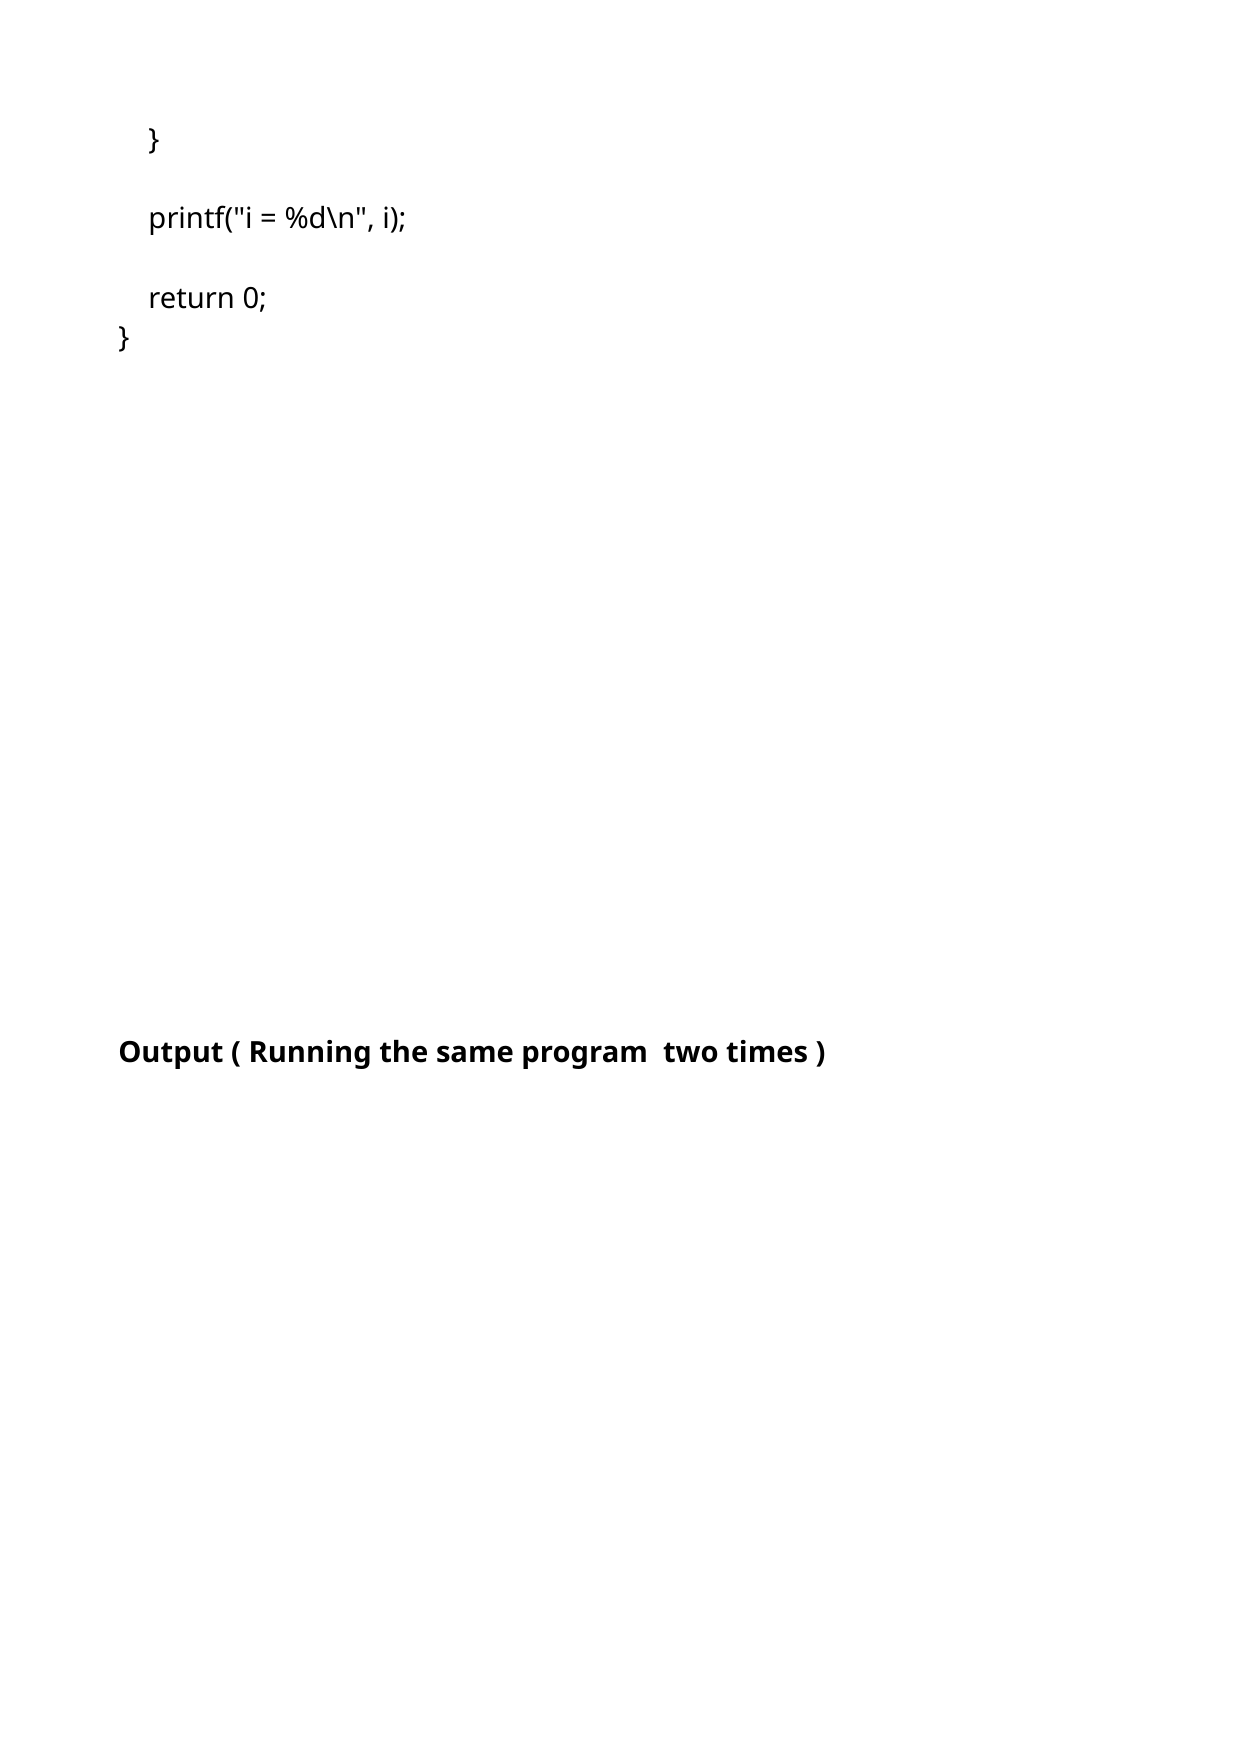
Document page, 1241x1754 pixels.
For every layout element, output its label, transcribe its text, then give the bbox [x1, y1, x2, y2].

text Output ( Running the same program two times ) [118, 1031, 1122, 1071]
text } [118, 118, 1122, 158]
text return 0; [118, 277, 1122, 317]
text printf("i = %d\n", i); [118, 197, 1122, 237]
text } [118, 317, 1122, 356]
